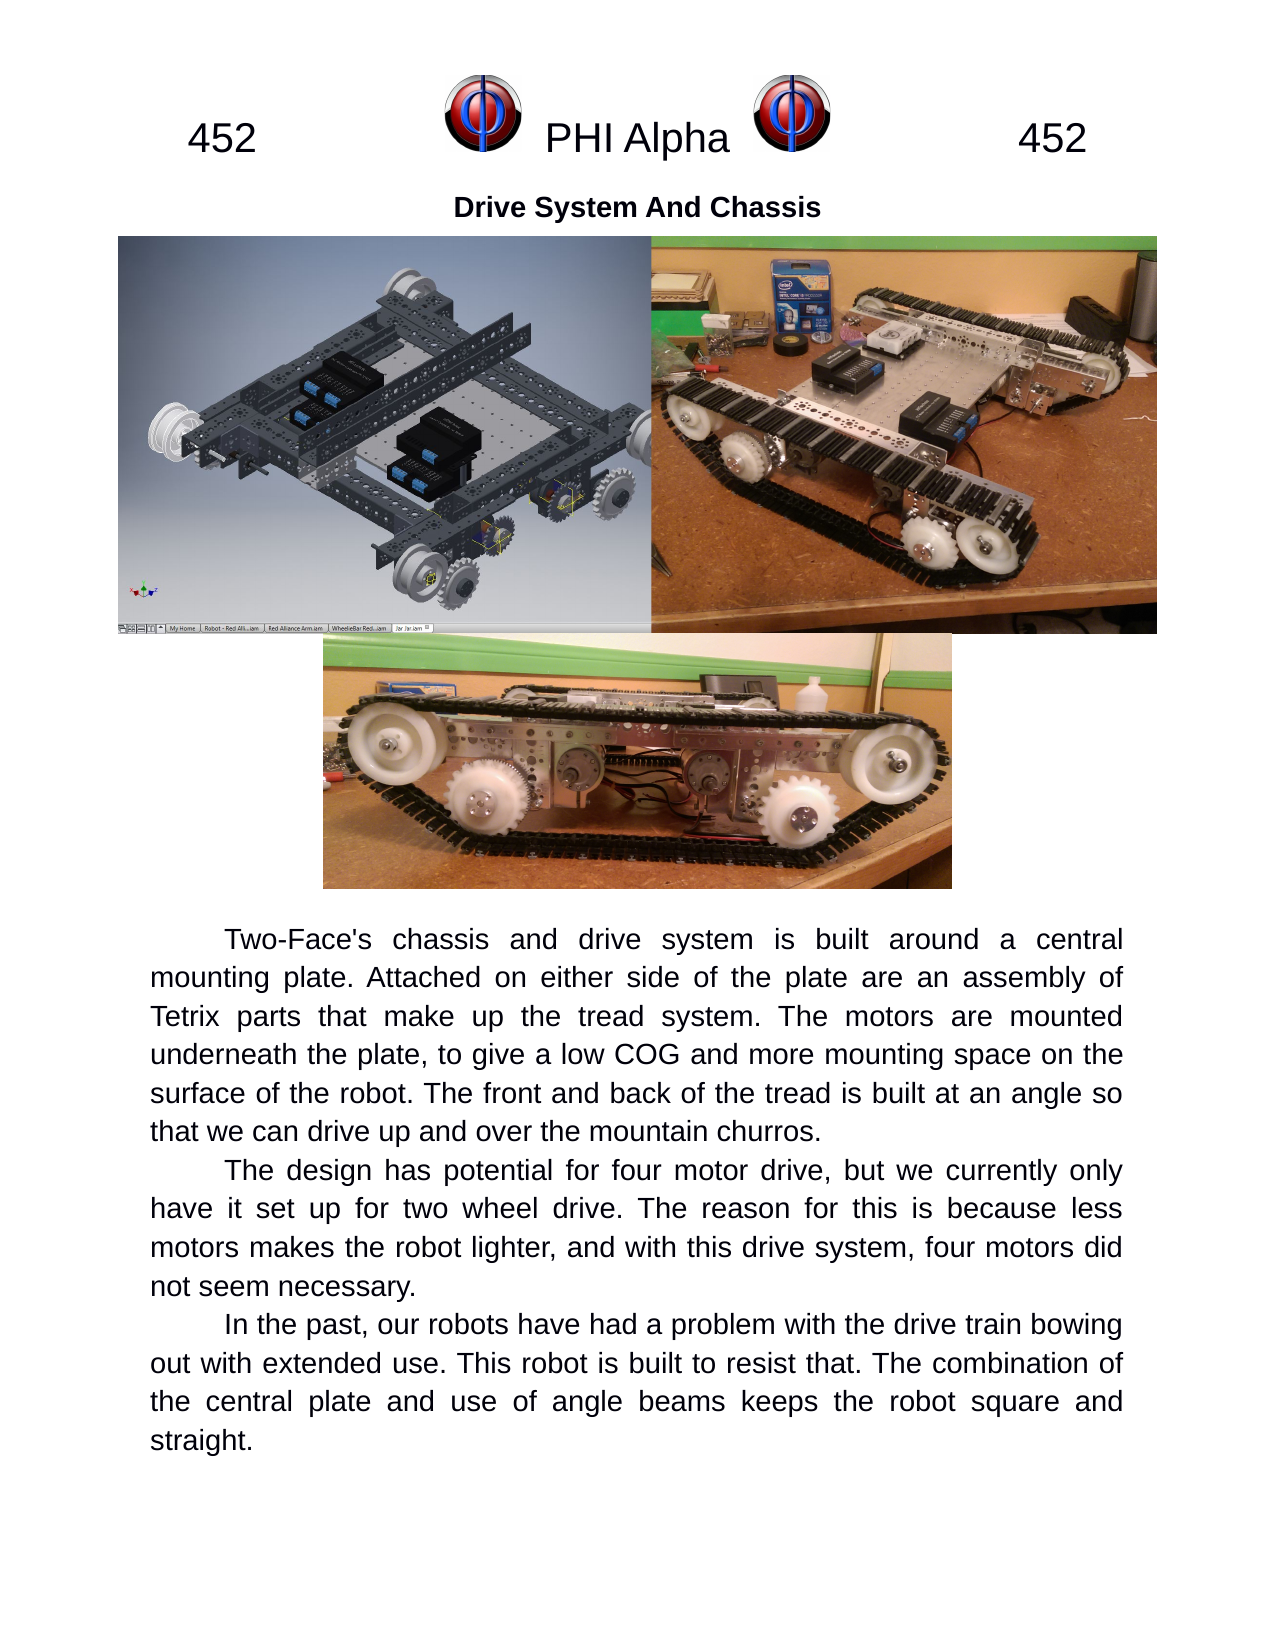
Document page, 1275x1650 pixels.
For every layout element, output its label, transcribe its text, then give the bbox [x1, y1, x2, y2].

text Drive System And Chassis [150, 190, 1125, 224]
text The design has potential for four motor drive, but we currently only have it set up for two wheel drive. The reason for this is because less motors makes the robot lighter, and with this drive system, four motors did not seem necessary. [150, 1153, 1125, 1302]
text In the past, our robots have had a problem with the drive train bowing out with extended use. This robot is built to resist that. The combination of the central plate and use of angle beams keeps the robot square and straight. [150, 1307, 1125, 1456]
picture [753, 75, 831, 152]
picture [444, 75, 522, 152]
text Two-Face's chassis and drive system is built around a central mounting plate. Attached on either side of the plate are an assembly of Tetrix parts that make up the tread system. The motors are mounted underneath the plate, to give a low COG and more mounting space on the surface of the robot. The front and back of the tread is built at an angle so that we can drive up and over the mountain churros. [150, 922, 1125, 1148]
picture [118, 236, 1157, 889]
